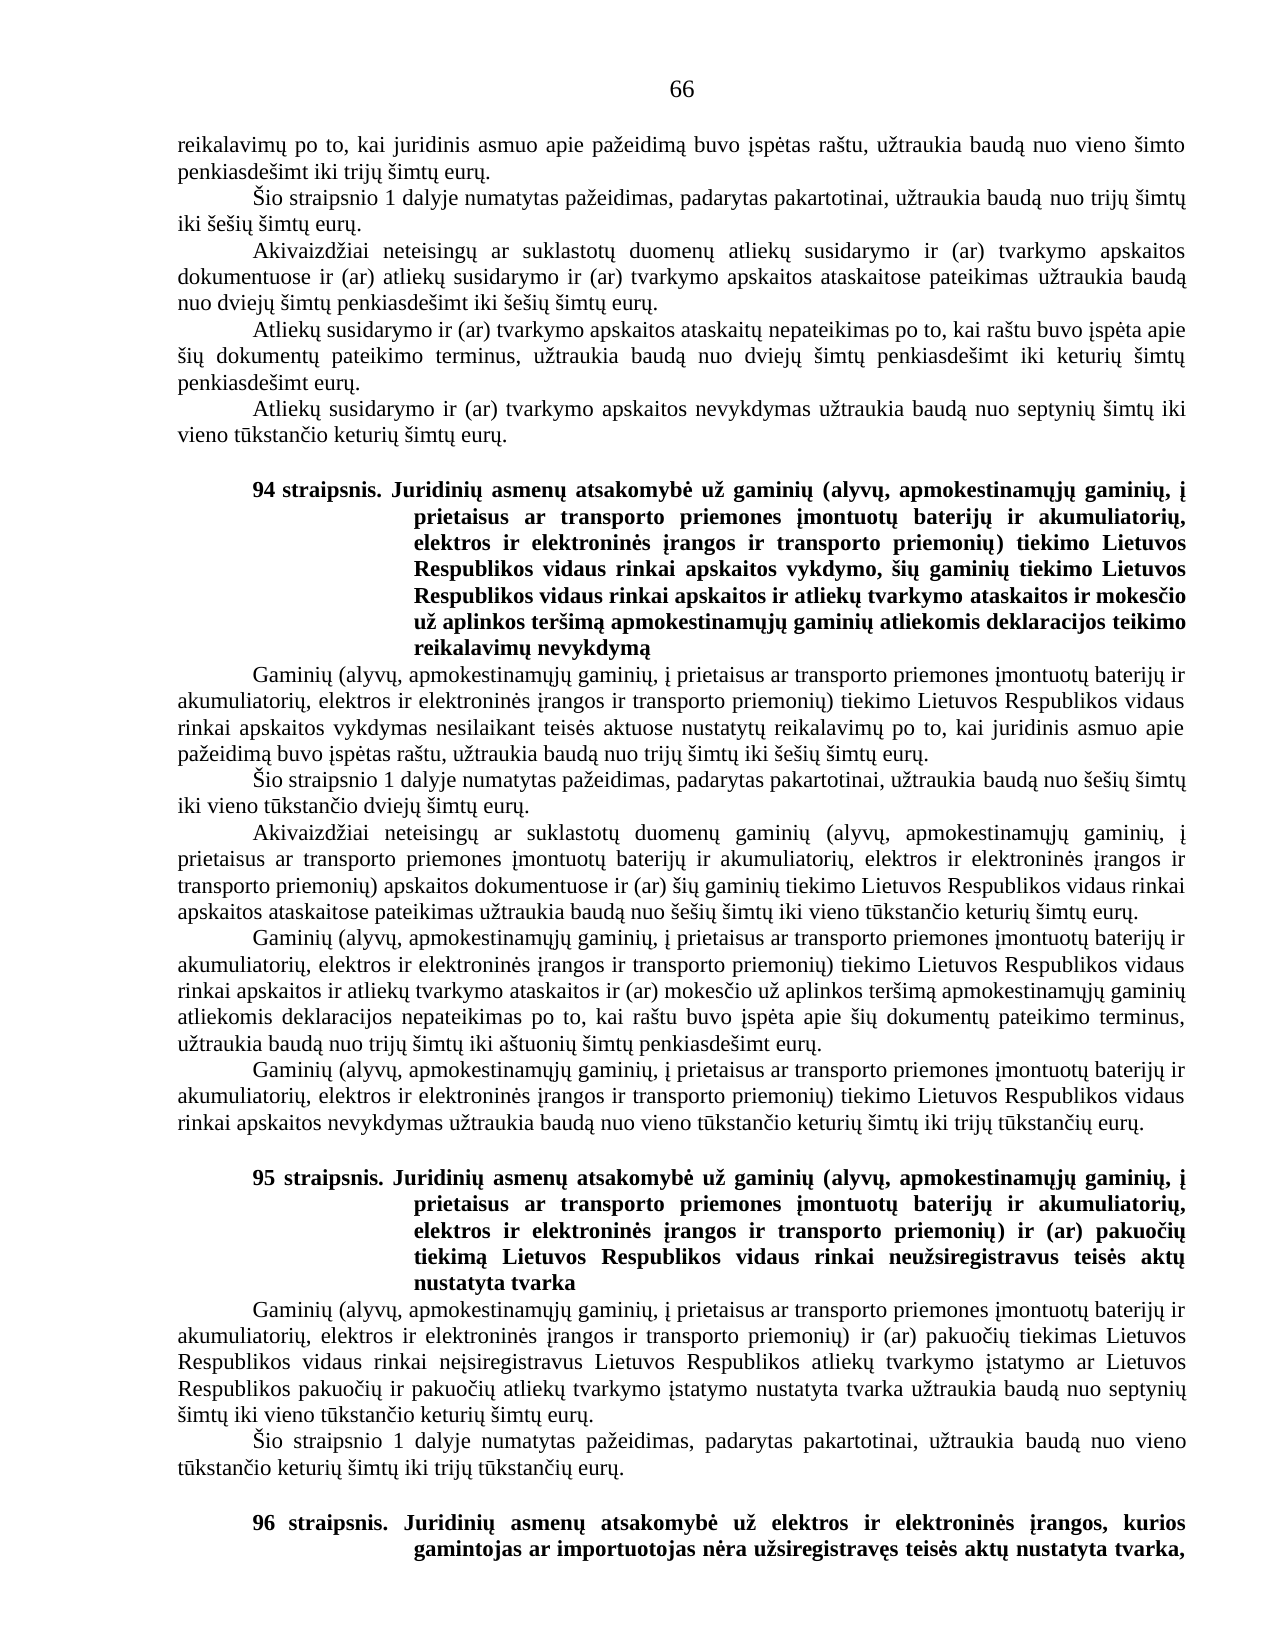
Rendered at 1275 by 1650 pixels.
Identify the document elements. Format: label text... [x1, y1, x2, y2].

text 94 straipsnis. Juridinių asmenų atsakomybė už gaminių (alyvų, apmokestinamųjų gaminių, į prietaisus ar transporto priemones įmontuotų baterijų ir akumuliatorių, elektros ir elektroninės įrangos ir transporto priemonių) tiekimo Lietuvos Respublikos vidaus rinkai apskaitos vykdymo, šių gaminių tiekimo Lietuvos Respublikos vidaus rinkai apskaitos ir atliekų tvarkymo ataskaitos ir mokesčio už aplinkos teršimą apmokestinamųjų gaminių atliekomis deklaracijos teikimo reikalavimų nevykdymą [252, 476, 1186, 661]
text Atliekų susidarymo ir (ar) tvarkymo apskaitos nevykdymas užtraukia baudą nuo septynių šimtų iki vieno tūkstančio keturių šimtų eurų. [177, 395, 1186, 448]
text Gaminių (alyvų, apmokestinamųjų gaminių, į prietaisus ar transporto priemones įmontuotų baterijų ir akumuliatorių, elektros ir elektroninės įrangos ir transporto priemonių) tiekimo Lietuvos Respublikos vidaus rinkai apskaitos vykdymas nesilaikant teisės aktuose nustatytų reikalavimų po to, kai juridinis asmuo apie pažeidimą buvo įspėtas raštu, užtraukia baudą nuo trijų šimtų iki šešių šimtų eurų. [177, 661, 1186, 766]
text reikalavimų po to, kai juridinis asmuo apie pažeidimą buvo įspėtas raštu, užtraukia baudą nuo vieno šimto penkiasdešimt iki trijų šimtų eurų. [177, 131, 1186, 184]
text Šio straipsnio 1 dalyje numatytas pažeidimas, padarytas pakartotinai, užtraukia baudą nuo trijų šimtų iki šešių šimtų eurų. [177, 184, 1186, 237]
text Gaminių (alyvų, apmokestinamųjų gaminių, į prietaisus ar transporto priemones įmontuotų baterijų ir akumuliatorių, elektros ir elektroninės įrangos ir transporto priemonių) ir (ar) pakuočių tiekimas Lietuvos Respublikos vidaus rinkai neįsiregistravus Lietuvos Respublikos atliekų tvarkymo įstatymo ar Lietuvos Respublikos pakuočių ir pakuočių atliekų tvarkymo įstatymo nustatyta tvarka užtraukia baudą nuo septynių šimtų iki vieno tūkstančio keturių šimtų eurų. [177, 1296, 1186, 1427]
text 95 straipsnis. Juridinių asmenų atsakomybė už gaminių (alyvų, apmokestinamųjų gaminių, į prietaisus ar transporto priemones įmontuotų baterijų ir akumuliatorių, elektros ir elektroninės įrangos ir transporto priemonių) ir (ar) pakuočių tiekimą Lietuvos Respublikos vidaus rinkai neužsiregistravus teisės aktų nustatyta tvarka [252, 1164, 1186, 1296]
text Gaminių (alyvų, apmokestinamųjų gaminių, į prietaisus ar transporto priemones įmontuotų baterijų ir akumuliatorių, elektros ir elektroninės įrangos ir transporto priemonių) tiekimo Lietuvos Respublikos vidaus rinkai apskaitos nevykdymas užtraukia baudą nuo vieno tūkstančio keturių šimtų iki trijų tūkstančių eurų. [177, 1056, 1186, 1135]
text Gaminių (alyvų, apmokestinamųjų gaminių, į prietaisus ar transporto priemones įmontuotų baterijų ir akumuliatorių, elektros ir elektroninės įrangos ir transporto priemonių) tiekimo Lietuvos Respublikos vidaus rinkai apskaitos ir atliekų tvarkymo ataskaitos ir (ar) mokesčio už aplinkos teršimą apmokestinamųjų gaminių atliekomis deklaracijos nepateikimas po to, kai raštu buvo įspėta apie šių dokumentų pateikimo terminus, užtraukia baudą nuo trijų šimtų iki aštuonių šimtų penkiasdešimt eurų. [177, 924, 1186, 1056]
text Šio straipsnio 1 dalyje numatytas pažeidimas, padarytas pakartotinai, užtraukia baudą nuo šešių šimtų iki vieno tūkstančio dviejų šimtų eurų. [177, 766, 1186, 819]
text Atliekų susidarymo ir (ar) tvarkymo apskaitos ataskaitų nepateikimas po to, kai raštu buvo įspėta apie šių dokumentų pateikimo terminus, užtraukia baudą nuo dviejų šimtų penkiasdešimt iki keturių šimtų penkiasdešimt eurų. [177, 316, 1186, 395]
text Šio straipsnio 1 dalyje numatytas pažeidimas, padarytas pakartotinai, užtraukia baudą nuo vieno tūkstančio keturių šimtų iki trijų tūkstančių eurų. [177, 1427, 1186, 1480]
text Akivaizdžiai neteisingų ar suklastotų duomenų atliekų susidarymo ir (ar) tvarkymo apskaitos dokumentuose ir (ar) atliekų susidarymo ir (ar) tvarkymo apskaitos ataskaitose pateikimas užtraukia baudą nuo dviejų šimtų penkiasdešimt iki šešių šimtų eurų. [177, 237, 1186, 316]
text Akivaizdžiai neteisingų ar suklastotų duomenų gaminių (alyvų, apmokestinamųjų gaminių, į prietaisus ar transporto priemones įmontuotų baterijų ir akumuliatorių, elektros ir elektroninės įrangos ir transporto priemonių) apskaitos dokumentuose ir (ar) šių gaminių tiekimo Lietuvos Respublikos vidaus rinkai apskaitos ataskaitose pateikimas užtraukia baudą nuo šešių šimtų iki vieno tūkstančio keturių šimtų eurų. [177, 819, 1186, 924]
text 96 straipsnis. Juridinių asmenų atsakomybė už elektros ir elektroninės įrangos, kurios gamintojas ar importuotojas nėra užsiregistravęs teisės aktų nustatyta tvarka, [252, 1509, 1186, 1562]
